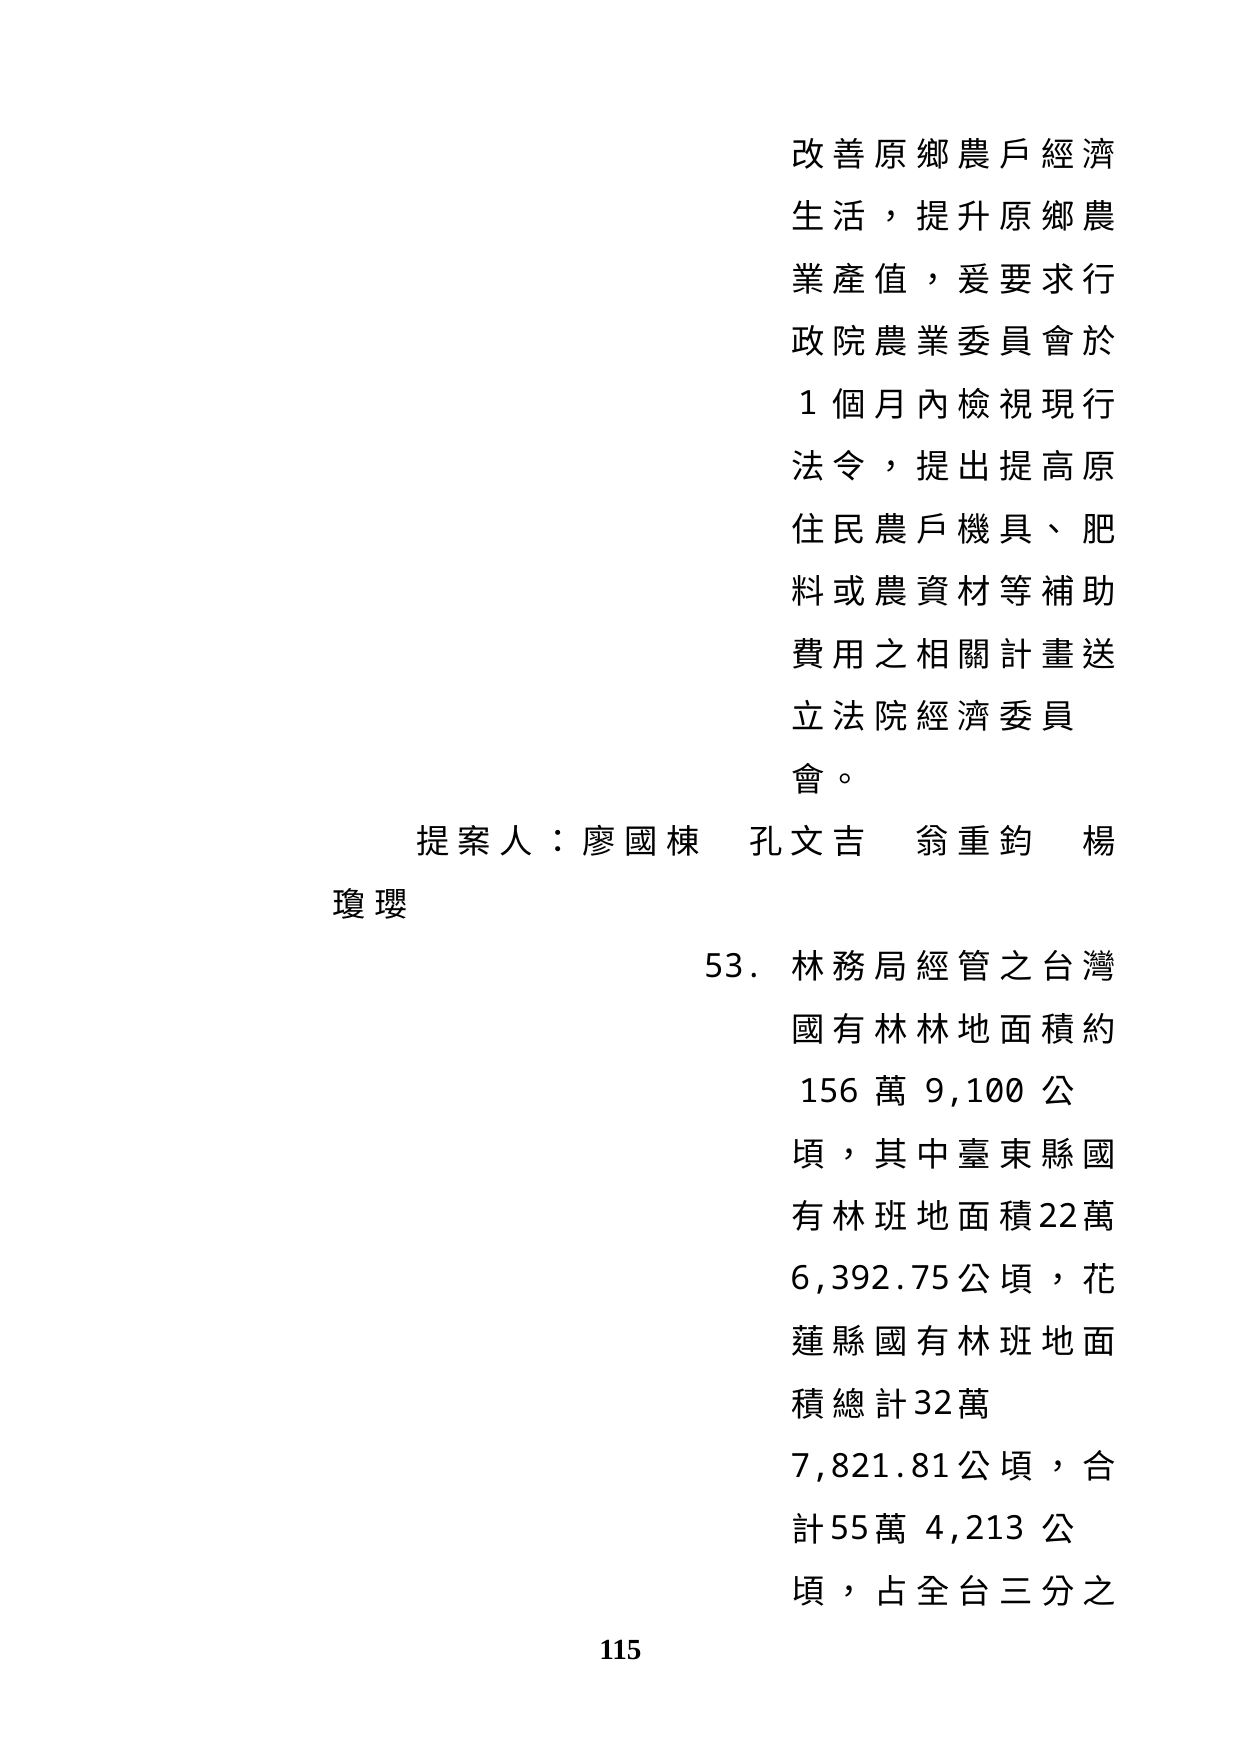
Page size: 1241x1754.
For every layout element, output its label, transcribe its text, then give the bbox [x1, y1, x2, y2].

text 提案人：廖國棟 孔文吉 翁重鈞 楊瓊瓔 [293, 798, 1120, 923]
list 林務局經管之台灣國有林林地面積約156萬9,100公頃，其中臺東縣國有林班地面積22萬6,392.75公頃，花蓮縣國有林班地面積總計32萬7,821.81公頃，合計55萬4,213公頃，占全台三分之 [684, 923, 1120, 1610]
list 改善原鄉農戶經濟生活，提升原鄉農業產值，爰要求行政院農業委員會於1個月內檢視現行法令，提出提高原住民農戶機具、肥料或農資材等補助費用之相關計畫送立法院經濟委員會。 [684, 110, 1120, 798]
